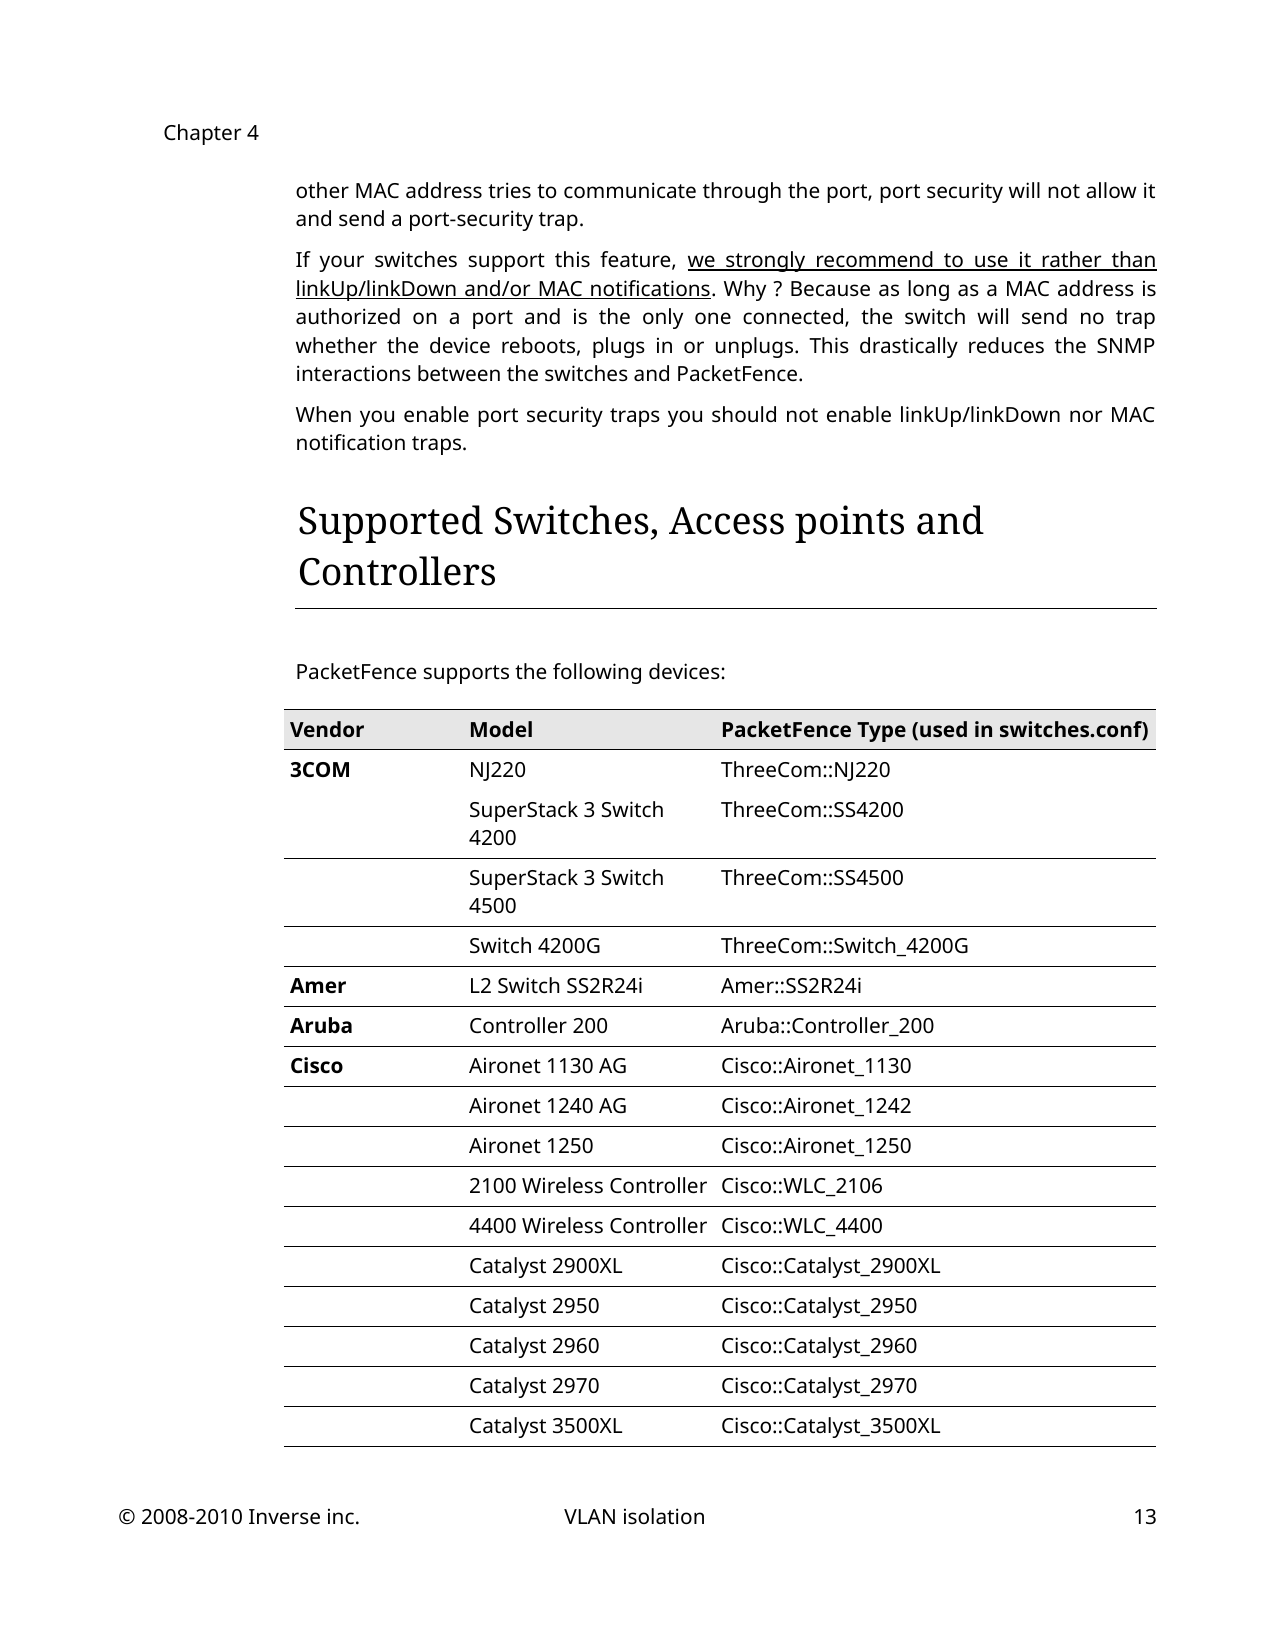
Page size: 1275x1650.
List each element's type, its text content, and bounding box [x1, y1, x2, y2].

table_cell [284, 1367, 463, 1406]
table_cell Cisco::Aironet_1242 [715, 1087, 1156, 1126]
table_cell ThreeCom::SS4500 [715, 859, 1156, 926]
table_cell Catalyst 2960 [463, 1327, 715, 1366]
table_cell Catalyst 2900XL [463, 1247, 715, 1286]
table_cell Cisco::Catalyst_3500XL [715, 1407, 1156, 1446]
table_cell Catalyst 3500XL [463, 1407, 715, 1446]
subtitle Supported Switches, Access points and Controllers [295, 494, 1157, 608]
text PacketFence supports the following devices: [295, 657, 1157, 685]
table_cell SuperStack 3 Switch 4500 [463, 859, 715, 926]
table_cell [284, 1087, 463, 1126]
table_cell 3COM [284, 750, 463, 789]
table_cell Controller 200 [463, 1007, 715, 1046]
table_cell [284, 859, 463, 926]
table_cell Aironet 1240 AG [463, 1087, 715, 1126]
table_cell Cisco [284, 1047, 463, 1086]
table_cell Cisco::Catalyst_2960 [715, 1327, 1156, 1366]
table_cell Amer::SS2R24i [715, 967, 1156, 1006]
table_cell [284, 927, 463, 966]
table_header Model [463, 710, 715, 749]
table_cell [284, 1407, 463, 1446]
table_cell Catalyst 2970 [463, 1367, 715, 1406]
text other MAC address tries to communicate through the port, port security will not allow it and send a port-security trap. [295, 176, 1157, 233]
table_cell Cisco::Aironet_1130 [715, 1047, 1156, 1086]
table_cell ThreeCom::SS4200 [715, 789, 1156, 857]
text When you enable port security traps you should not enable linkUp/linkDown nor MAC notification traps. [295, 400, 1157, 457]
table_cell Aruba [284, 1007, 463, 1046]
table_cell [284, 1327, 463, 1366]
table_cell Aironet 1250 [463, 1127, 715, 1166]
table_cell Switch 4200G [463, 927, 715, 966]
table_cell 2100 Wireless Controller [463, 1167, 715, 1206]
table_cell Cisco::Aironet_1250 [715, 1127, 1156, 1166]
table_cell SuperStack 3 Switch 4200 [463, 789, 715, 857]
table_cell ThreeCom::NJ220 [715, 750, 1156, 789]
table_cell [284, 789, 463, 857]
table_cell Aironet 1130 AG [463, 1047, 715, 1086]
table_cell [284, 1167, 463, 1206]
table_cell [284, 1207, 463, 1246]
table_header PacketFence Type (used in switches.conf) [715, 710, 1156, 749]
table_cell Cisco::Catalyst_2900XL [715, 1247, 1156, 1286]
table_cell [284, 1287, 463, 1326]
text If your switches support this feature, we strongly recommend to use it rather than linkUp/linkDown and/or MAC notifications. Why ? Because as long as a MAC address is authorized on a port and is the only one connected, the switch will send no trap whether the device reboots, plugs in or unplugs. This drastically reduces the SNMP interactions between the switches and PacketFence. [295, 245, 1157, 388]
table_cell [284, 1247, 463, 1286]
table_cell Cisco::Catalyst_2970 [715, 1367, 1156, 1406]
table_cell L2 Switch SS2R24i [463, 967, 715, 1006]
table_cell [284, 1127, 463, 1166]
table_header Vendor [284, 710, 463, 749]
table_cell 4400 Wireless Controller [463, 1207, 715, 1246]
table_cell Amer [284, 967, 463, 1006]
table_cell Aruba::Controller_200 [715, 1007, 1156, 1046]
table_cell Cisco::Catalyst_2950 [715, 1287, 1156, 1326]
table_cell NJ220 [463, 750, 715, 789]
table_cell Catalyst 2950 [463, 1287, 715, 1326]
table_cell Cisco::WLC_4400 [715, 1207, 1156, 1246]
table_cell ThreeCom::Switch_4200G [715, 927, 1156, 966]
table_cell Cisco::WLC_2106 [715, 1167, 1156, 1206]
